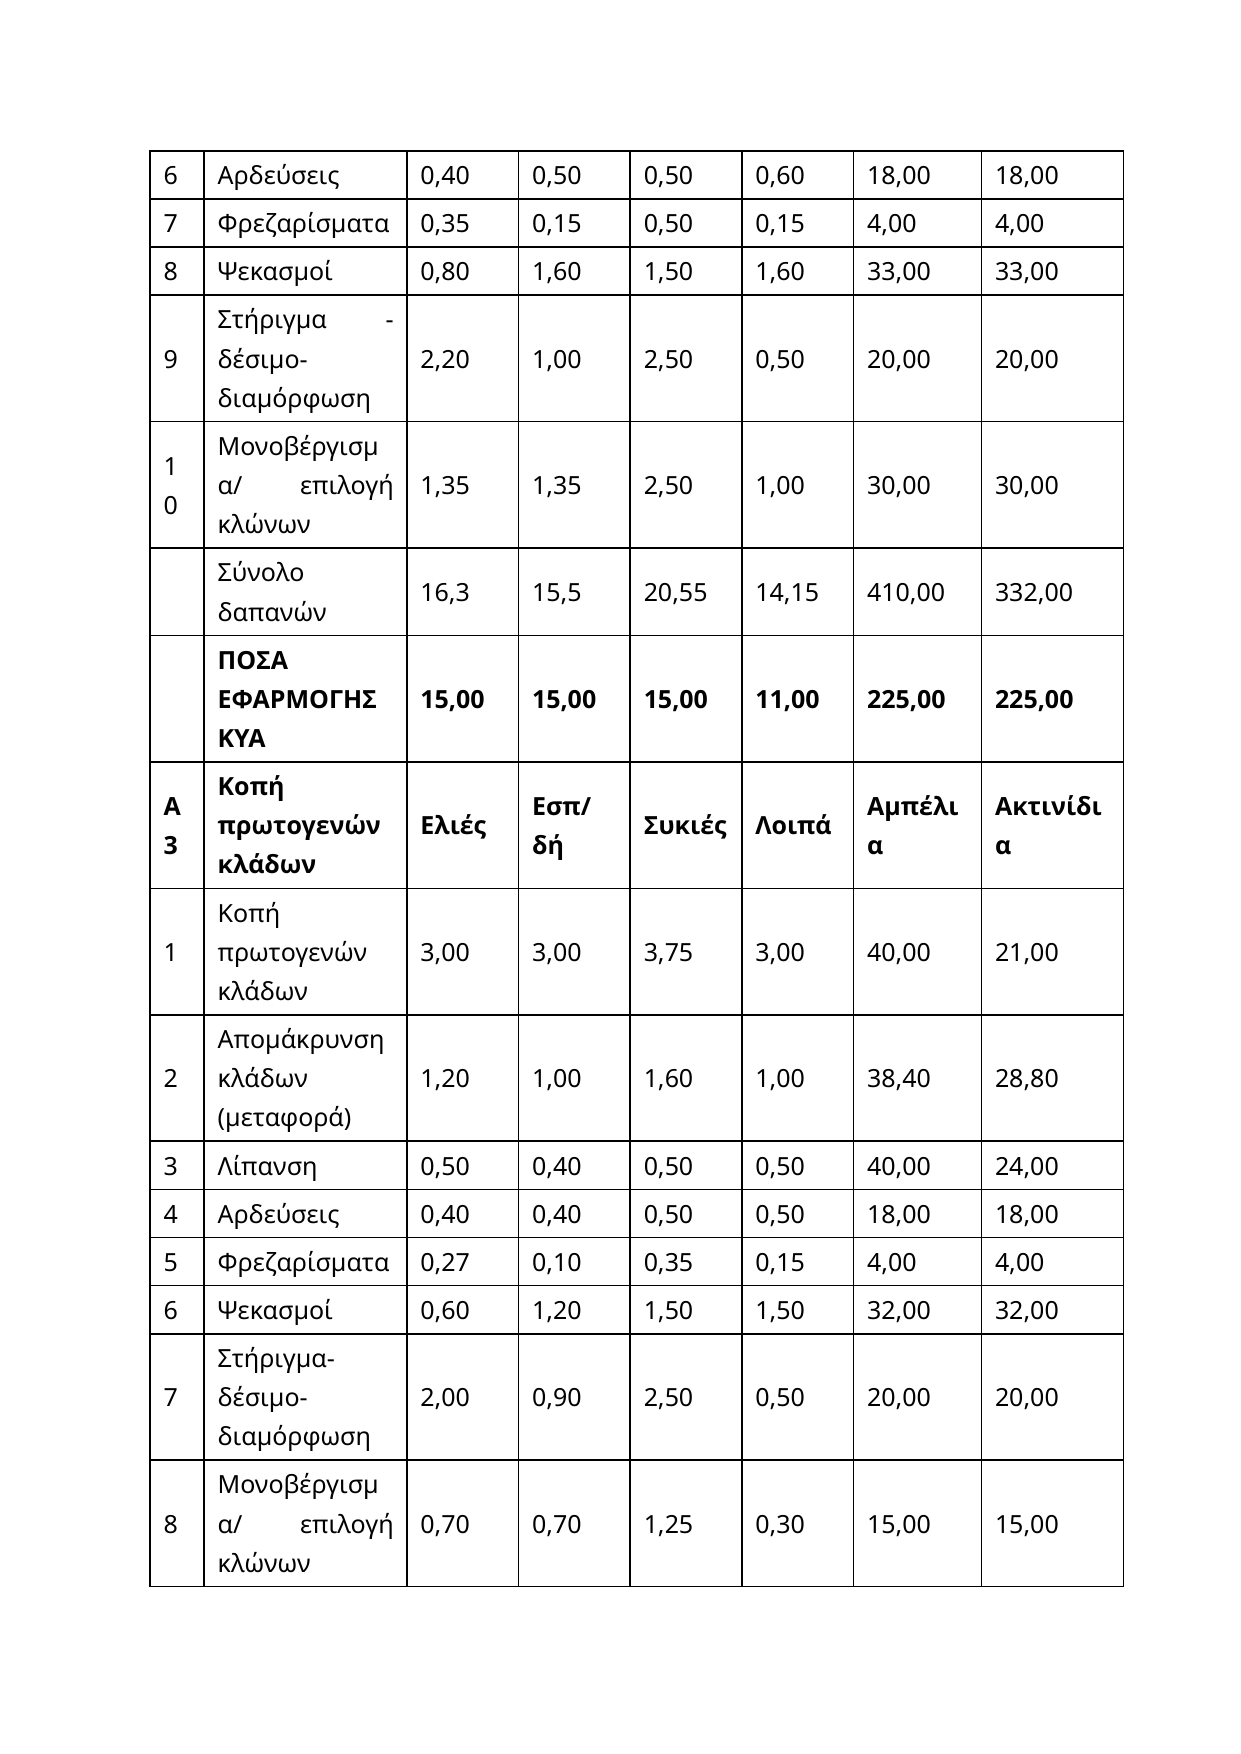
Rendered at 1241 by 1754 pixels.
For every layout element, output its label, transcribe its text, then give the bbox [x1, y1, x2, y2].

table_cell 20,55 [631, 549, 741, 634]
table_cell 1,25 [631, 1461, 741, 1586]
table_cell 20,00 [982, 1335, 1123, 1459]
table_cell 15,00 [519, 636, 629, 761]
table_cell 32,00 [982, 1286, 1123, 1333]
table_cell 15,00 [982, 1461, 1123, 1586]
table_cell 14,15 [743, 549, 853, 634]
table_cell 0,50 [743, 1335, 853, 1459]
table_cell Κοπή πρωτογενών κλάδων [205, 889, 406, 1014]
table_cell 0,60 [743, 152, 853, 198]
table_cell 16,3 [408, 549, 518, 634]
table_cell 15,00 [631, 636, 741, 761]
table_cell 1 [151, 889, 203, 1014]
table_cell 1,00 [519, 1016, 629, 1140]
table_cell 4,00 [982, 1238, 1123, 1285]
table_cell 4 [151, 1190, 203, 1237]
table_cell 0,40 [408, 152, 518, 198]
table_cell Ακτινίδια [982, 763, 1123, 887]
table_cell 1,60 [743, 248, 853, 294]
table_cell 24,00 [982, 1142, 1123, 1188]
table_cell 3,00 [743, 889, 853, 1014]
table_cell 20,00 [854, 296, 981, 421]
table_cell 1,20 [408, 1016, 518, 1140]
table_cell 1,60 [631, 1016, 741, 1140]
table_cell 0,10 [519, 1238, 629, 1285]
table_cell 15,5 [519, 549, 629, 634]
table_cell Συκιές [631, 763, 741, 887]
table_cell 0,35 [408, 200, 518, 246]
table_cell Εσπ/δή [519, 763, 629, 887]
table_cell 3 [151, 1142, 203, 1188]
table_cell Φρεζαρίσματα [205, 1238, 406, 1285]
table_cell 2,00 [408, 1335, 518, 1459]
table_cell 0,50 [743, 1142, 853, 1188]
table_cell 1,35 [519, 422, 629, 547]
table_cell 0,50 [519, 152, 629, 198]
table_cell 1,60 [519, 248, 629, 294]
table_cell 33,00 [854, 248, 981, 294]
table_cell 2,50 [631, 1335, 741, 1459]
table_cell 30,00 [982, 422, 1123, 547]
table_cell 40,00 [854, 889, 981, 1014]
table_cell 0,35 [631, 1238, 741, 1285]
table_cell 2,50 [631, 296, 741, 421]
table_cell Αρδεύσεις [205, 152, 406, 198]
table_cell 6 [151, 152, 203, 198]
table_cell 225,00 [854, 636, 981, 761]
table_cell 0,40 [519, 1142, 629, 1188]
table_cell 0,50 [408, 1142, 518, 1188]
table_cell 28,80 [982, 1016, 1123, 1140]
table_cell Φρεζαρίσματα [205, 200, 406, 246]
table_cell 18,00 [982, 1190, 1123, 1237]
table_cell 4,00 [854, 200, 981, 246]
table_cell 8 [151, 248, 203, 294]
table_cell Λίπανση [205, 1142, 406, 1188]
table_cell 1,00 [743, 422, 853, 547]
table_cell Μονοβέργισμα/ επιλογή κλώνων [205, 1461, 406, 1586]
table_cell 20,00 [982, 296, 1123, 421]
table_cell Λοιπά [743, 763, 853, 887]
table_cell 15,00 [408, 636, 518, 761]
table_cell 7 [151, 200, 203, 246]
table_cell [151, 636, 203, 761]
table_cell 0,27 [408, 1238, 518, 1285]
table_cell 33,00 [982, 248, 1123, 294]
table_cell 0,50 [743, 296, 853, 421]
table_cell 3,75 [631, 889, 741, 1014]
table_cell 0,70 [519, 1461, 629, 1586]
table_cell 0,15 [519, 200, 629, 246]
table_cell 0,50 [631, 1142, 741, 1188]
table_cell 18,00 [854, 152, 981, 198]
table_cell 0,60 [408, 1286, 518, 1333]
table_cell 5 [151, 1238, 203, 1285]
table_cell 0,50 [631, 1190, 741, 1237]
table_cell 4,00 [854, 1238, 981, 1285]
table_cell Μονοβέργισμα/ επιλογή κλώνων [205, 422, 406, 547]
table_cell 4,00 [982, 200, 1123, 246]
table_cell 0,90 [519, 1335, 629, 1459]
table_cell 11,00 [743, 636, 853, 761]
table_cell 0,70 [408, 1461, 518, 1586]
table_cell 3,00 [408, 889, 518, 1014]
table_cell 1,50 [631, 1286, 741, 1333]
table_cell 2,20 [408, 296, 518, 421]
table_cell 3,00 [519, 889, 629, 1014]
table_cell 20,00 [854, 1335, 981, 1459]
table_cell 1,00 [743, 1016, 853, 1140]
table_cell 0,30 [743, 1461, 853, 1586]
table_cell 21,00 [982, 889, 1123, 1014]
table_cell Ψεκασμοί [205, 1286, 406, 1333]
table_cell 2 [151, 1016, 203, 1140]
table_cell 0,40 [408, 1190, 518, 1237]
table_cell 18,00 [854, 1190, 981, 1237]
table_cell Ελιές [408, 763, 518, 887]
table_cell 7 [151, 1335, 203, 1459]
table_cell Σύνολο δαπανών [205, 549, 406, 634]
table_cell 0,50 [631, 152, 741, 198]
table_cell Απομάκρυνση κλάδων (μεταφορά) [205, 1016, 406, 1140]
table_cell 0,50 [743, 1190, 853, 1237]
table_cell 40,00 [854, 1142, 981, 1188]
table_cell Στήριγμα- δέσιμο-διαμόρφωση [205, 1335, 406, 1459]
table_cell 225,00 [982, 636, 1123, 761]
table_cell 8 [151, 1461, 203, 1586]
table_cell 9 [151, 296, 203, 421]
table_cell 410,00 [854, 549, 981, 634]
table_cell 0,40 [519, 1190, 629, 1237]
table_cell Αμπέλια [854, 763, 981, 887]
table_cell 332,00 [982, 549, 1123, 634]
table_cell 0,15 [743, 1238, 853, 1285]
table_cell Ψεκασμοί [205, 248, 406, 294]
table_cell 0,80 [408, 248, 518, 294]
table_cell 0,50 [631, 200, 741, 246]
table_cell [151, 549, 203, 634]
table_cell 38,40 [854, 1016, 981, 1140]
table_cell 1,35 [408, 422, 518, 547]
table_cell 0,15 [743, 200, 853, 246]
table_cell 10 [151, 422, 203, 547]
table_cell 30,00 [854, 422, 981, 547]
table_cell Στήριγμα -δέσιμο-διαμόρφωση [205, 296, 406, 421]
table_cell ΠΟΣΑ ΕΦΑΡΜΟΓΗΣ ΚΥΑ [205, 636, 406, 761]
table_cell Α3 [151, 763, 203, 887]
table_cell Κοπή πρωτογενών κλάδων [205, 763, 406, 887]
table_cell 1,50 [631, 248, 741, 294]
table_cell 18,00 [982, 152, 1123, 198]
table_cell 1,50 [743, 1286, 853, 1333]
table_cell 1,00 [519, 296, 629, 421]
table_cell 32,00 [854, 1286, 981, 1333]
table_cell 6 [151, 1286, 203, 1333]
table_cell 2,50 [631, 422, 741, 547]
table_cell Αρδεύσεις [205, 1190, 406, 1237]
table_cell 15,00 [854, 1461, 981, 1586]
table_cell 1,20 [519, 1286, 629, 1333]
